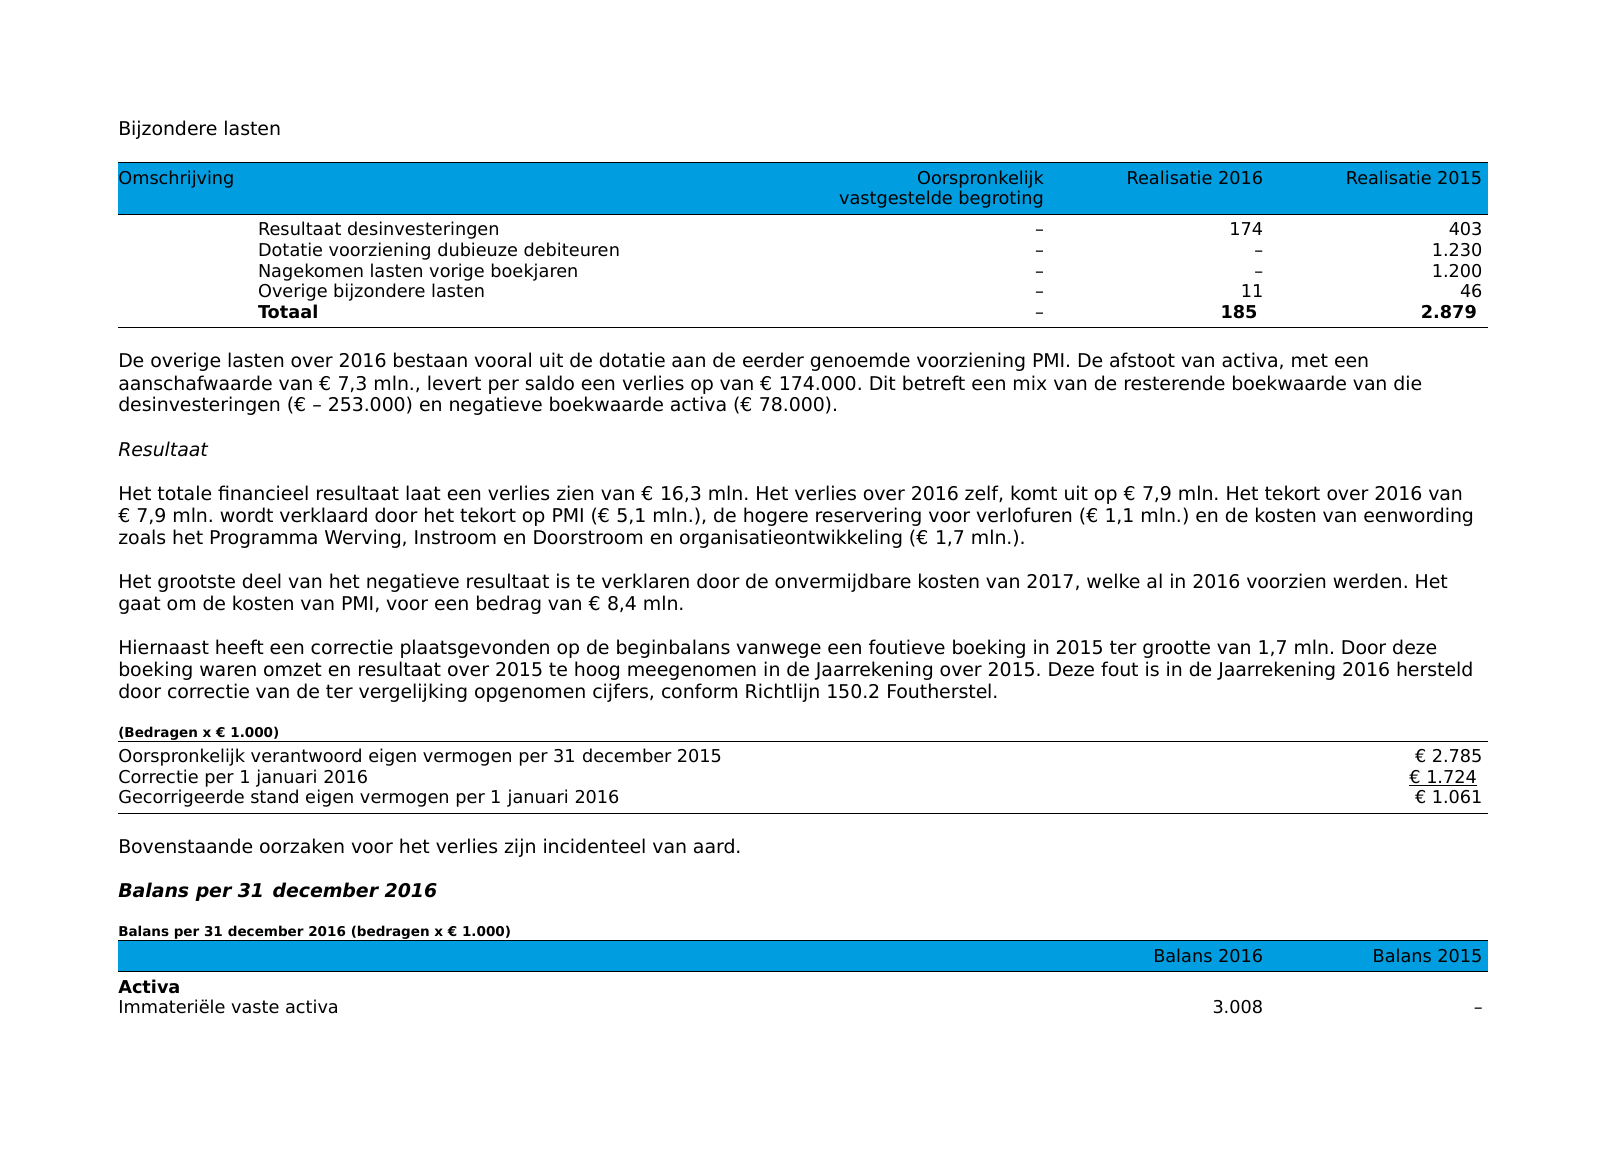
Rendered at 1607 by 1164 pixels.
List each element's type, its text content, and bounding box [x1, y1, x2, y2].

table_header Realisatie 2015 [1269, 163, 1488, 214]
table_cell 3.008 [1050, 997, 1269, 1018]
table_header Balans per 31 december 2016 (bedragen x € 1.000) [118, 924, 1488, 940]
table_cell Gecorrigeerde stand eigen vermogen per 1 januari 2016 [118, 788, 1269, 813]
table_cell [118, 240, 252, 261]
table_cell Activa [118, 972, 1050, 997]
table_cell Dotatie voorziening dubieuze debiteuren [252, 240, 830, 261]
table_cell – [830, 302, 1049, 327]
table_cell – [830, 281, 1049, 302]
table_cell [1050, 972, 1269, 997]
subtitle Bijzondere lasten [118, 118, 1488, 140]
table_header Realisatie 2016 [1050, 163, 1269, 214]
text Het grootste deel van het negatieve resultaat is te verklaren door de onvermijdbare kosten van 2017, welke al in 2016 voorzien werden. Het gaat om de kosten van PMI, voor een bedrag van € 8,4 mln. [118, 571, 1488, 615]
table_cell [1050, 1018, 1269, 1038]
table_cell € 1.061 [1269, 788, 1488, 813]
text Bovenstaande oorzaken voor het verlies zijn incidenteel van aard. [118, 836, 1488, 858]
table_cell [118, 1018, 1050, 1038]
table_cell [118, 215, 252, 240]
table_cell [118, 281, 252, 302]
table_header Oorspronkelijk vastgestelde begroting [830, 163, 1049, 214]
table_cell [1269, 1018, 1488, 1038]
table_cell – [1050, 261, 1269, 281]
table_cell Resultaat desinvesteringen [252, 215, 830, 240]
table_cell 403 [1269, 215, 1488, 240]
subtitle Balans per 31 december 2016 [118, 880, 1488, 902]
table_cell 185 [1050, 302, 1269, 327]
table_cell [118, 302, 252, 327]
table_cell 2.879 [1269, 302, 1488, 327]
table_cell Nagekomen lasten vorige boekjaren [252, 261, 830, 281]
table_cell 11 [1050, 281, 1269, 302]
table_cell – [1050, 240, 1269, 261]
table_cell Totaal [252, 302, 830, 327]
text Hiernaast heeft een correctie plaatsgevonden op de beginbalans vanwege een foutieve boeking in 2015 ter grootte van 1,7 mln. Door deze boeking waren omzet en resultaat over 2015 te hoog meegenomen in de Jaarrekening over 2015. Deze fout is in de Jaarrekening 2016 hersteld door correctie van de ter vergelijking opgenomen cijfers, conform Richtlijn 150.2 Foutherstel. [118, 637, 1488, 703]
table_cell [118, 261, 252, 281]
table_cell Balans 2015 [1269, 941, 1488, 971]
table_cell – [830, 215, 1049, 240]
table_cell € 2.785 [1269, 742, 1488, 767]
table_cell – [830, 240, 1049, 261]
table_cell [1269, 972, 1488, 997]
table_cell Correctie per 1 januari 2016 [118, 767, 1269, 787]
table_cell Immateriële vaste activa [118, 997, 1050, 1018]
table_cell 174 [1050, 215, 1269, 240]
subtitle Resultaat [118, 438, 1488, 461]
table_cell – [1269, 997, 1488, 1018]
table_cell Balans 2016 [1050, 941, 1269, 971]
table_cell 1.200 [1269, 261, 1488, 281]
table_cell 1.230 [1269, 240, 1488, 261]
table_cell Oorspronkelijk verantwoord eigen vermogen per 31 december 2015 [118, 742, 1269, 767]
table_header Omschrijving [118, 163, 830, 214]
table_cell € 1.724 [1269, 767, 1488, 787]
text Het totale financieel resultaat laat een verlies zien van € 16,3 mln. Het verlies over 2016 zelf, komt uit op € 7,9 mln. Het tekort over 2016 van € 7,9 mln. wordt verklaard door het tekort op PMI (€ 5,1 mln.), de hogere reservering voor verlofuren (€ 1,1 mln.) en de kosten van eenwording zoals het Programma Werving, Instroom en Doorstroom en organisatieontwikkeling (€ 1,7 mln.). [118, 483, 1488, 549]
table_cell Overige bijzondere lasten [252, 281, 830, 302]
table_cell 46 [1269, 281, 1488, 302]
text De overige lasten over 2016 bestaan vooral uit de dotatie aan de eerder genoemde voorziening PMI. De afstoot van activa, met een aanschafwaarde van € 7,3 mln., levert per saldo een verlies op van € 174.000. Dit betreft een mix van de resterende boekwaarde van die desinvesteringen (€ – 253.000) en negatieve boekwaarde activa (€ 78.000). [118, 350, 1488, 416]
table_header (Bedragen x € 1.000) [118, 725, 1488, 741]
table_cell [118, 941, 1050, 971]
table_cell – [830, 261, 1049, 281]
